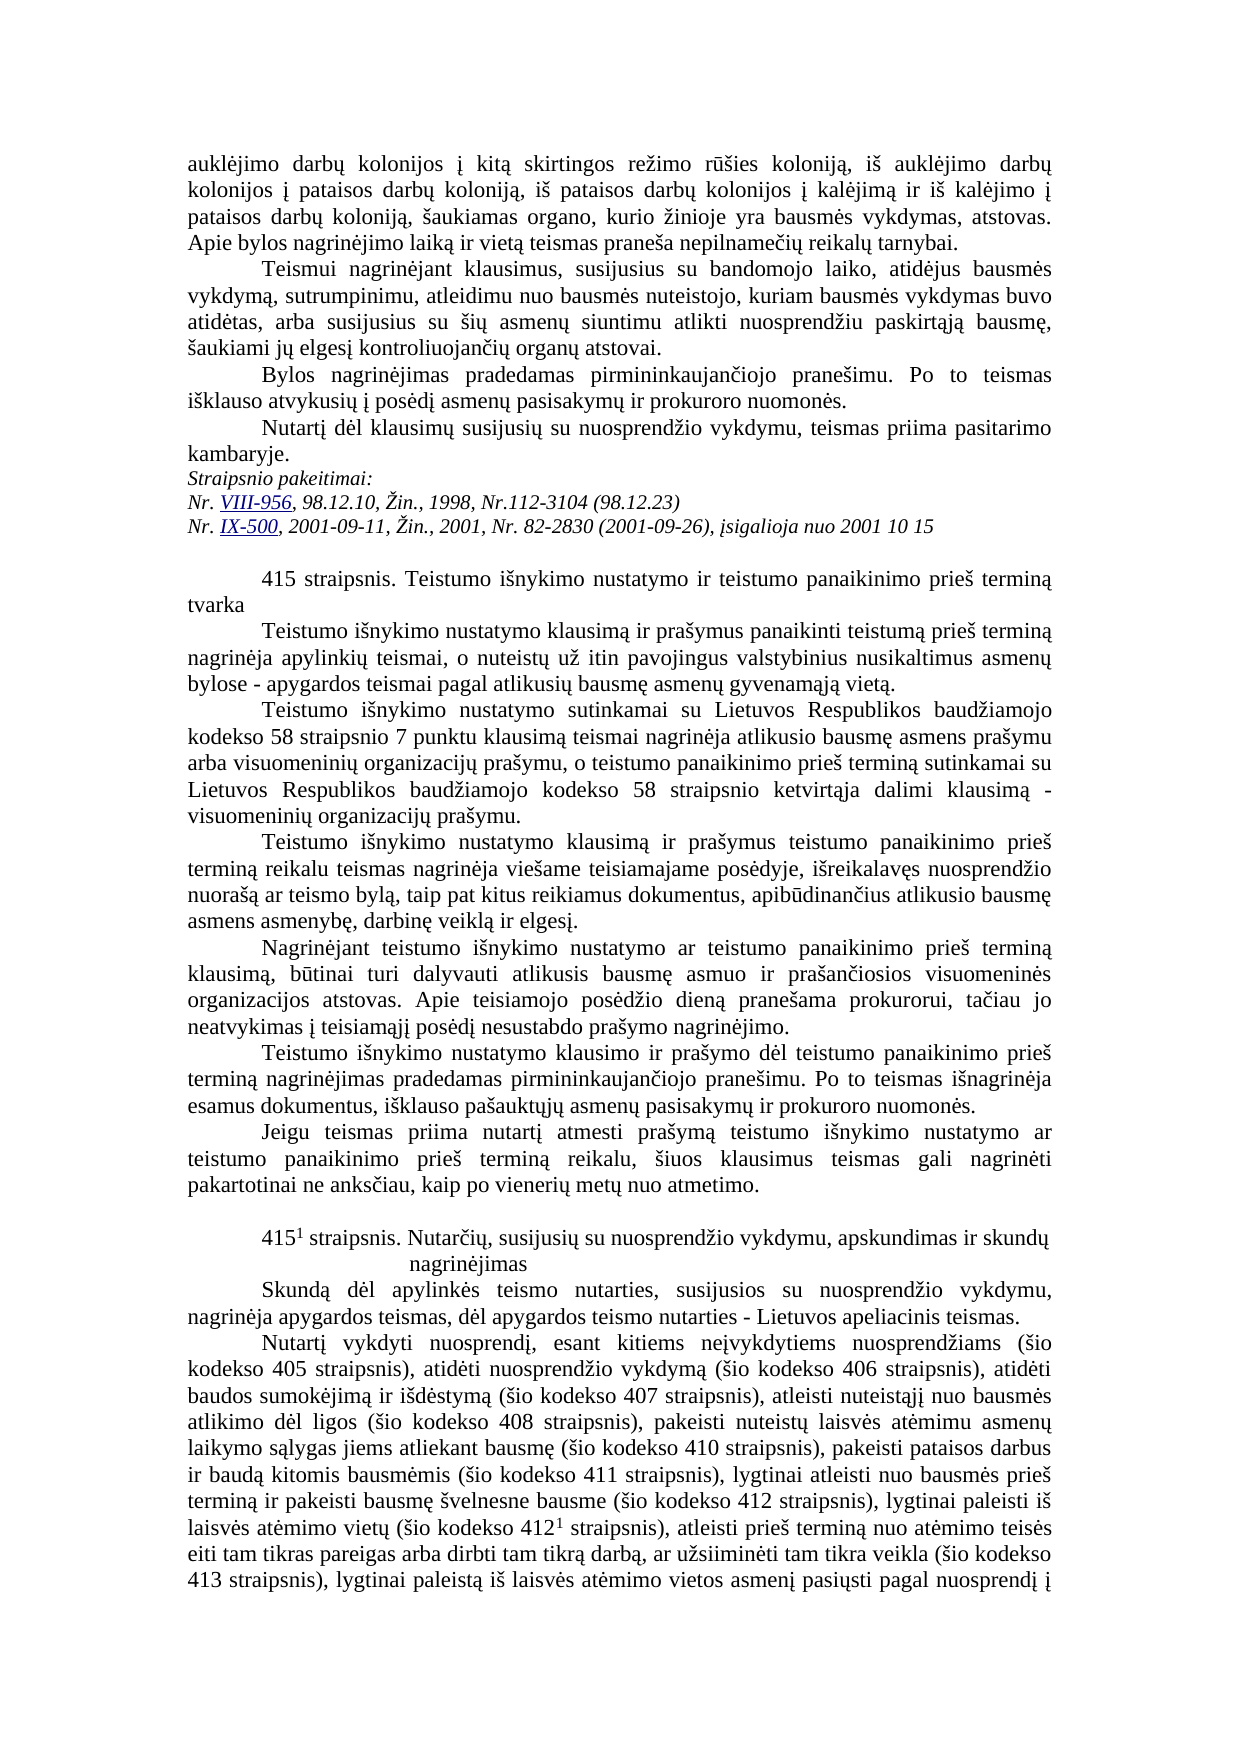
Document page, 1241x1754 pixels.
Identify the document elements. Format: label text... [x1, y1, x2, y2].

text Skundą dėl apylinkės teismo nutarties, susijusios su nuosprendžio vykdymu, nagrinėja apygardos teismas, dėl apygardos teismo nutarties - Lietuvos apeliacinis teismas. [187, 1276, 1053, 1329]
text Teismui nagrinėjant klausimus, susijusius su bandomojo laiko, atidėjus bausmės vykdymą, sutrumpinimu, atleidimu nuo bausmės nuteistojo, kuriam bausmės vykdymas buvo atidėtas, arba susijusius su šių asmenų siuntimu atlikti nuosprendžiu paskirtąją bausmę, šaukiami jų elgesį kontroliuojančių organų atstovai. [187, 255, 1053, 361]
text nagrinėjimas [334, 1250, 1053, 1276]
text Nutartį dėl klausimų susijusių su nuosprendžio vykdymu, teismas priima pasitarimo kambaryje. [187, 413, 1053, 466]
text Teistumo išnykimo nustatymo klausimą ir prašymus panaikinti teistumą prieš terminą nagrinėja apylinkių teismai, o nuteistų už itin pavojingus valstybinius nusikaltimus asmenų bylose - apygardos teismai pagal atlikusių bausmę asmenų gyvenamąją vietą. [187, 617, 1053, 697]
text Nutartį vykdyti nuosprendį, esant kitiems neįvykdytiems nuosprendžiams (šio kodekso 405 straipsnis), atidėti nuosprendžio vykdymą (šio kodekso 406 straipsnis), atidėti baudos sumokėjimą ir išdėstymą (šio kodekso 407 straipsnis), atleisti nuteistąjį nuo bausmės atlikimo dėl ligos (šio kodekso 408 straipsnis), pakeisti nuteistų laisvės atėmimu asmenų laikymo sąlygas jiems atliekant bausmę (šio kodekso 410 straipsnis), pakeisti pataisos darbus ir baudą kitomis bausmėmis (šio kodekso 411 straipsnis), lygtinai atleisti nuo bausmės prieš terminą ir pakeisti bausmę švelnesne bausme (šio kodekso 412 straipsnis), lygtinai paleisti iš laisvės atėmimo vietų (šio kodekso 4121 straipsnis), atleisti prieš terminą nuo atėmimo teisės eiti tam tikras pareigas arba dirbti tam tikrą darbą, ar užsiiminėti tam tikra veikla (šio kodekso 413 straipsnis), lygtinai paleistą iš laisvės atėmimo vietos asmenį pasiųsti pagal nuosprendį į [187, 1329, 1053, 1593]
text Teistumo išnykimo nustatymo klausimą ir prašymus teistumo panaikinimo prieš terminą reikalu teismas nagrinėja viešame teisiamajame posėdyje, išreikalavęs nuosprendžio nuorašą ar teismo bylą, taip pat kitus reikiamus dokumentus, apibūdinančius atlikusio bausmę asmens asmenybę, darbinę veiklą ir elgesį. [187, 828, 1053, 934]
text Jeigu teismas priima nutartį atmesti prašymą teistumo išnykimo nustatymo ar teistumo panaikinimo prieš terminą reikalu, šiuos klausimus teismas gali nagrinėti pakartotinai ne anksčiau, kaip po vienerių metų nuo atmetimo. [187, 1118, 1053, 1197]
text Teistumo išnykimo nustatymo sutinkamai su Lietuvos Respublikos baudžiamojo kodekso 58 straipsnio 7 punktu klausimą teismai nagrinėja atlikusio bausmę asmens prašymu arba visuomeninių organizacijų prašymu, o teistumo panaikinimo prieš terminą sutinkamai su Lietuvos Respublikos baudžiamojo kodekso 58 straipsnio ketvirtąja dalimi klausimą - visuomeninių organizacijų prašymu. [187, 697, 1053, 828]
text Teistumo išnykimo nustatymo klausimo ir prašymo dėl teistumo panaikinimo prieš terminą nagrinėjimas pradedamas pirmininkaujančiojo pranešimu. Po to teismas išnagrinėja esamus dokumentus, išklauso pašauktųjų asmenų pasisakymų ir prokuroro nuomonės. [187, 1039, 1053, 1118]
text Nr. IX-500, 2001-09-11, Žin., 2001, Nr. 82-2830 (2001-09-26), įsigalioja nuo 2001 10 15 [187, 514, 1053, 538]
text 4151 straipsnis. Nutarčių, susijusių su nuosprendžio vykdymu, apskundimas ir skundų [261, 1224, 1053, 1250]
text Bylos nagrinėjimas pradedamas pirmininkaujančiojo pranešimu. Po to teismas išklauso atvykusių į posėdį asmenų pasisakymų ir prokuroro nuomonės. [187, 361, 1053, 413]
text Straipsnio pakeitimai: [187, 466, 1053, 490]
text Nr. VIII-956, 98.12.10, Žin., 1998, Nr.112-3104 (98.12.23) [187, 490, 1053, 514]
text 415 straipsnis. Teistumo išnykimo nustatymo ir teistumo panaikinimo prieš terminą tvarka [187, 565, 1053, 617]
text auklėjimo darbų kolonijos į kitą skirtingos režimo rūšies koloniją, iš auklėjimo darbų kolonijos į pataisos darbų koloniją, iš pataisos darbų kolonijos į kalėjimą ir iš kalėjimo į pataisos darbų koloniją, šaukiamas organo, kurio žinioje yra bausmės vykdymas, atstovas. Apie bylos nagrinėjimo laiką ir vietą teismas praneša nepilnamečių reikalų tarnybai. [187, 150, 1053, 255]
text Nagrinėjant teistumo išnykimo nustatymo ar teistumo panaikinimo prieš terminą klausimą, būtinai turi dalyvauti atlikusis bausmę asmuo ir prašančiosios visuomeninės organizacijos atstovas. Apie teisiamojo posėdžio dieną pranešama prokurorui, tačiau jo neatvykimas į teisiamąjį posėdį nesustabdo prašymo nagrinėjimo. [187, 934, 1053, 1039]
